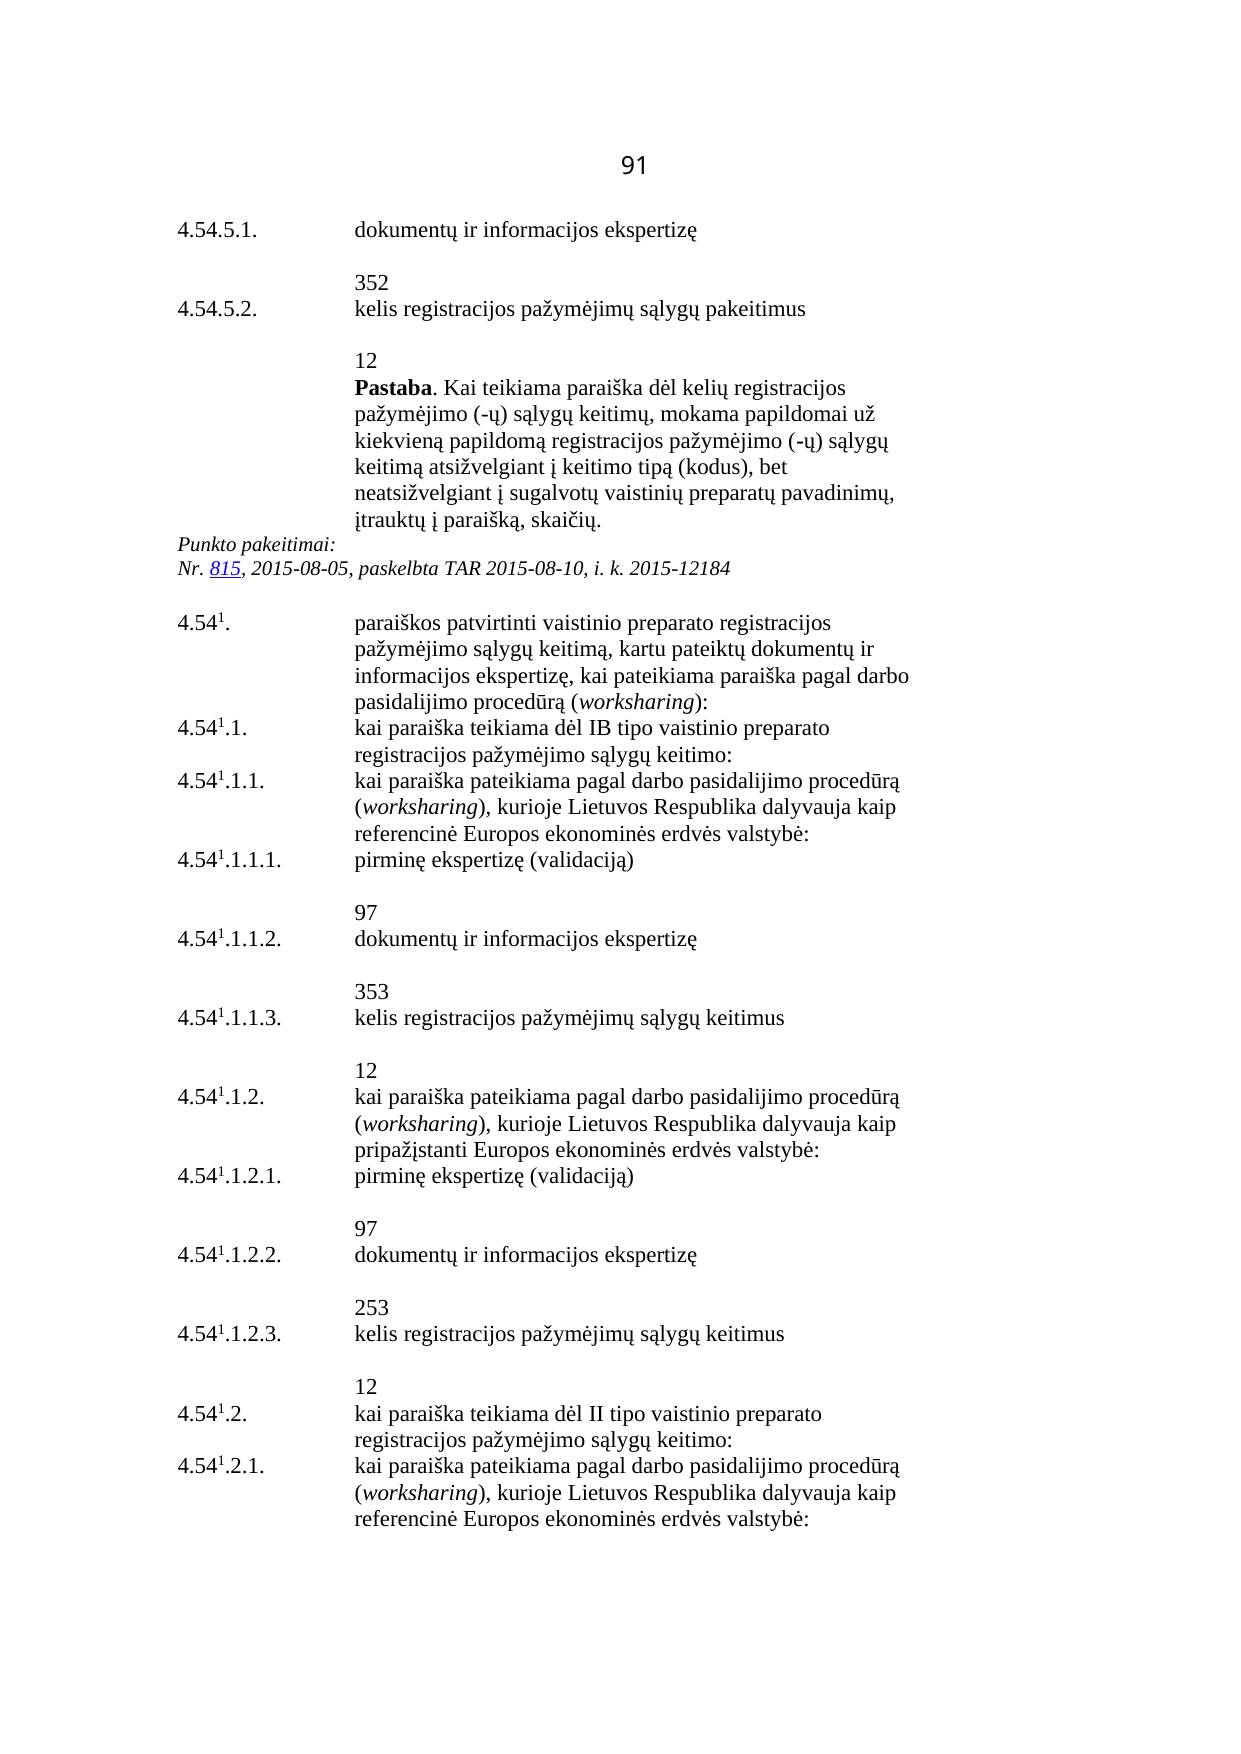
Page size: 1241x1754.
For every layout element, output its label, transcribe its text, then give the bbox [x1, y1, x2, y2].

text (worksharing), kurioje Lietuvos Respublika dalyvauja kaip [354, 793, 945, 820]
text pripažįstanti Europos ekonominės erdvės valstybė: [354, 1136, 945, 1162]
text 4.541.1. kai paraiška teikiama dėl IB tipo vaistinio preparato [177, 714, 945, 741]
text 4.541.2. kai paraiška teikiama dėl II tipo vaistinio preparato [177, 1399, 945, 1426]
text referencinė Europos ekonominės erdvės valstybė: [354, 1505, 945, 1531]
text (worksharing), kurioje Lietuvos Respublika dalyvauja kaip [354, 1479, 945, 1505]
text 4.54.5.1. dokumentų ir informacijos ekspertizę 352 [177, 216, 945, 295]
text Punkto pakeitimai: [177, 532, 1093, 556]
text 4.541.1.1.1. pirminę ekspertizę (validaciją) 97 [177, 846, 945, 925]
text Pastaba. Kai teikiama paraiška dėl kelių registracijos [354, 374, 945, 400]
text kiekvieną papildomą registracijos pažymėjimo (-ų) sąlygų [354, 427, 945, 453]
text įtrauktų į paraišką, skaičių. [354, 506, 945, 532]
text keitimą atsižvelgiant į keitimo tipą (kodus), bet [354, 453, 945, 479]
text registracijos pažymėjimo sąlygų keitimo: [354, 1426, 945, 1452]
text pažymėjimo sąlygų keitimą, kartu pateiktų dokumentų ir [354, 635, 945, 662]
text 4.541.1.2.2. dokumentų ir informacijos ekspertizę 253 [177, 1241, 945, 1321]
text Nr. 815, 2015-08-05, paskelbta TAR 2015-08-10, i. k. 2015-12184 [177, 556, 1093, 580]
text (worksharing), kurioje Lietuvos Respublika dalyvauja kaip [354, 1110, 945, 1136]
text 4.541. paraiškos patvirtinti vaistinio preparato registracijos [177, 609, 945, 635]
text informacijos ekspertizę, kai pateikiama paraiška pagal darbo [354, 662, 945, 688]
text referencinė Europos ekonominės erdvės valstybė: [354, 820, 945, 846]
text pažymėjimo (-ų) sąlygų keitimų, mokama papildomai už [354, 400, 945, 427]
text 4.541.1.1. kai paraiška pateikiama pagal darbo pasidalijimo procedūrą [177, 767, 945, 793]
text 4.541.1.2.3. kelis registracijos pažymėjimų sąlygų keitimus 12 [177, 1321, 945, 1399]
text pasidalijimo procedūrą (worksharing): [354, 688, 945, 714]
text neatsižvelgiant į sugalvotų vaistinių preparatų pavadinimų, [354, 479, 945, 506]
text 4.541.1.1.3. kelis registracijos pažymėjimų sąlygų keitimus 12 [177, 1004, 945, 1083]
text 4.541.2.1. kai paraiška pateikiama pagal darbo pasidalijimo procedūrą [177, 1452, 945, 1479]
text 4.541.1.1.2. dokumentų ir informacijos ekspertizę 353 [177, 925, 945, 1004]
text 4.54.5.2. kelis registracijos pažymėjimų sąlygų pakeitimus 12 [177, 295, 945, 374]
text 4.541.1.2. kai paraiška pateikiama pagal darbo pasidalijimo procedūrą [177, 1083, 945, 1110]
text 4.541.1.2.1. pirminę ekspertizę (validaciją) 97 [177, 1162, 945, 1241]
text registracijos pažymėjimo sąlygų keitimo: [354, 741, 945, 767]
